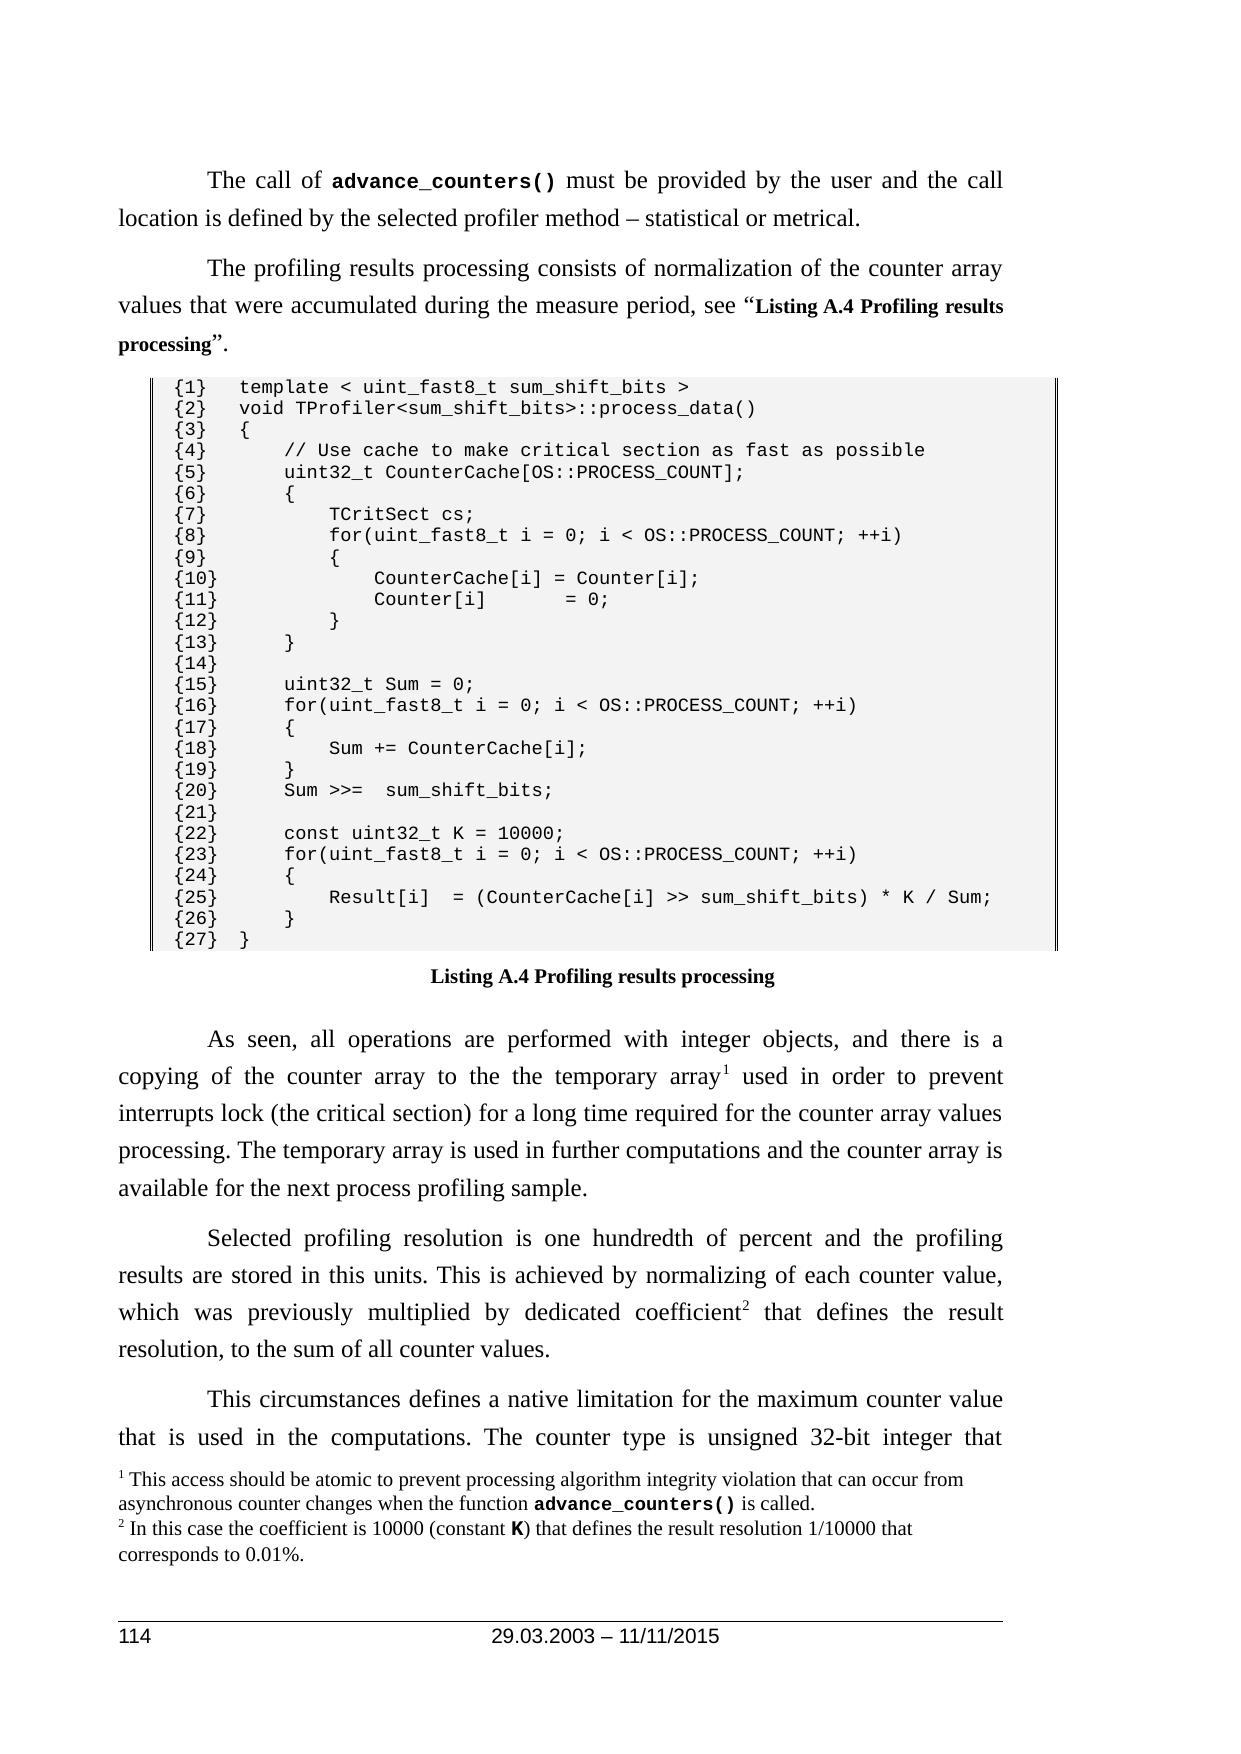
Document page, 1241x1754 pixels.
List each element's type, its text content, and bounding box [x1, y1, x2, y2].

text As seen, all operations are performed with integer objects, and there is a copying of the counter array to the the temporary array used in order to prevent interrupts lock (the critical section) for a long time required for the counter array values processing. The temporary array is used in further computations and the counter array is available for the next process profiling sample. [118, 1024, 1004, 1202]
text This access should be atomic to prevent processing algorithm integrity violation that can occur from asynchronous counter changes when the function advance_coun⁠ters() is called. [118, 1467, 1004, 1516]
list for(uint_fast8_t i = 0; i < OS::PROCESS_COUNT; ++i) [153, 526, 1055, 547]
list { [153, 866, 1055, 887]
text In this case the coefficient is 10000 (constant K) that defines the result resolution 1/10000 that corresponds to 0.01%. [118, 1516, 1004, 1566]
text The call of advance_counters() must be provided by the user and the call location is defined by the selected profiler method – statistical or metrical. [118, 165, 1004, 232]
list { [153, 717, 1055, 739]
list { [153, 547, 1055, 569]
list for(uint_fast8_t i = 0; i < OS::PROCESS_COUNT; ++i) [153, 696, 1055, 717]
list TCritSect cs; [153, 505, 1055, 526]
list } [153, 909, 1055, 930]
list } [153, 632, 1055, 654]
list CounterCache[i] = Counter[i]; [153, 569, 1055, 590]
list Sum >>= sum_shift_bits; [153, 781, 1055, 802]
list const uint32_t K = 10000; [153, 824, 1055, 845]
list } [153, 611, 1055, 632]
list for(uint_fast8_t i = 0; i < OS::PROCESS_COUNT; ++i) [153, 845, 1055, 866]
list uint32_t CounterCache[OS::PROCESS_COUNT]; [153, 462, 1055, 484]
list Sum += CounterCache[i]; [153, 739, 1055, 760]
list void TProfiler<sum_shift_bits>::process_data() [153, 399, 1055, 420]
text Selected profiling resolution is one hundredth of percent and the profiling results are stored in this units. This is achieved by normalizing of each counter value, which was previously multiplied by dedicated coefficient that defines the result resolution, to the sum of all counter values. [118, 1223, 1004, 1363]
text This circumstances defines a native limitation for the maximum counter value that is used in the computations. The counter type is unsigned 32-bit integer that [118, 1384, 1004, 1450]
list Counter[i] = 0; [153, 590, 1055, 611]
list template < uint_fast8_t sum_shift_bits > [150, 377, 1055, 399]
list { [153, 484, 1055, 505]
list } [153, 930, 1055, 951]
list Listing A.4 Profiling results processing [201, 964, 1004, 988]
list } [153, 760, 1055, 781]
text The profiling results processing consists of normalization of the counter array values that were accumulated during the measure period, see “Listing A.4 Profiling results processing”. [118, 253, 1004, 356]
list { [153, 420, 1055, 441]
list uint32_t Sum = 0; [153, 675, 1055, 696]
list Result[i] = (CounterCache[i] >> sum_shift_bits) * K / Sum; [153, 887, 1055, 909]
list // Use cache to make critical section as fast as possible [153, 441, 1055, 462]
